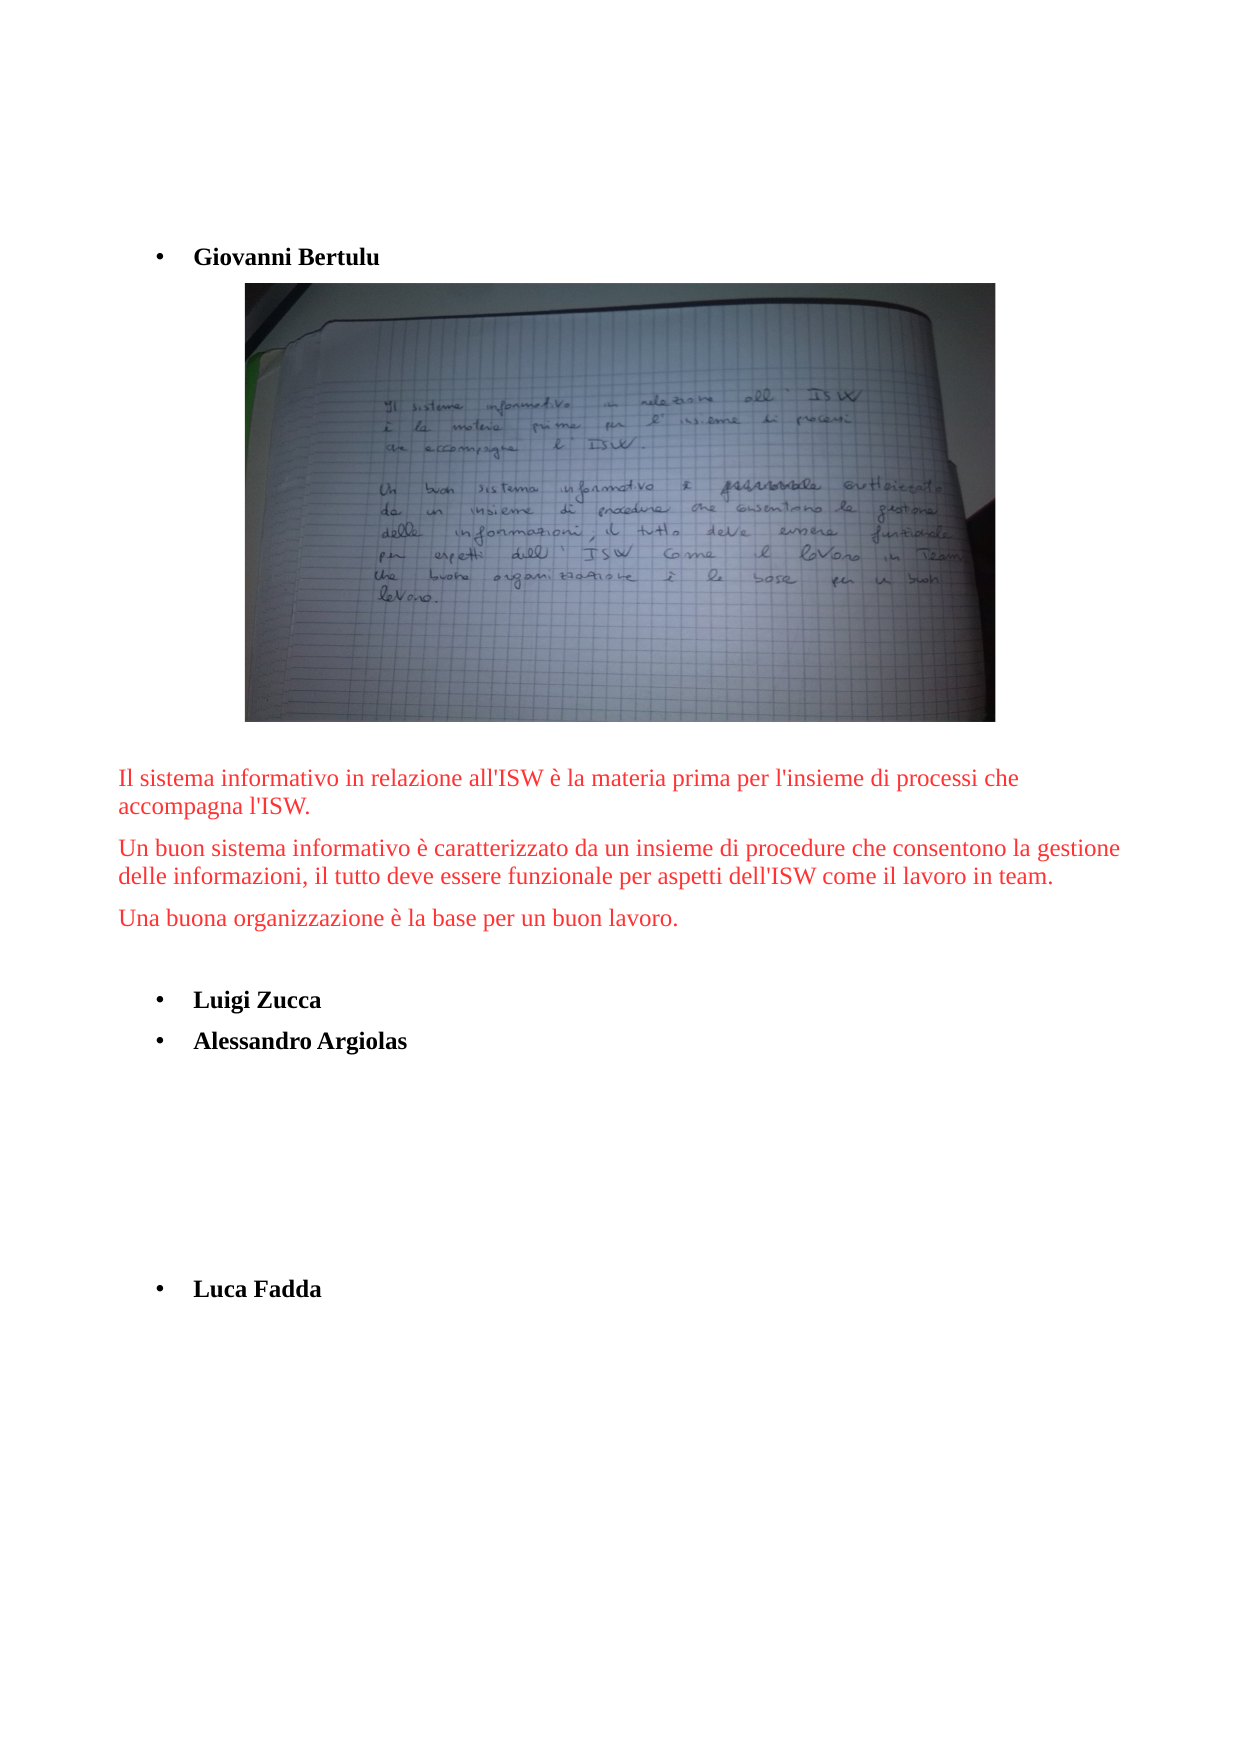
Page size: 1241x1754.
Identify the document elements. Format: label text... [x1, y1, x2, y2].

picture [244, 283, 996, 722]
text Un buon sistema informativo è caratterizzato da un insieme di procedure che consentono la gestione delle informazioni, il tutto deve essere funzionale per aspetti dell'ISW come il lavoro in team. [118, 833, 1122, 890]
text Il sistema informativo in relazione all'ISW è la materia prima per l'insieme di processi che accompagna l'ISW. [118, 763, 1122, 820]
list Luigi Zucca [156, 985, 1122, 1014]
list Luca Fadda [156, 1274, 1122, 1303]
list Alessandro Argiolas [156, 1026, 1122, 1055]
list Giovanni Bertulu [156, 242, 1122, 271]
text Una buona organizzazione è la base per un buon lavoro. [118, 903, 1122, 931]
